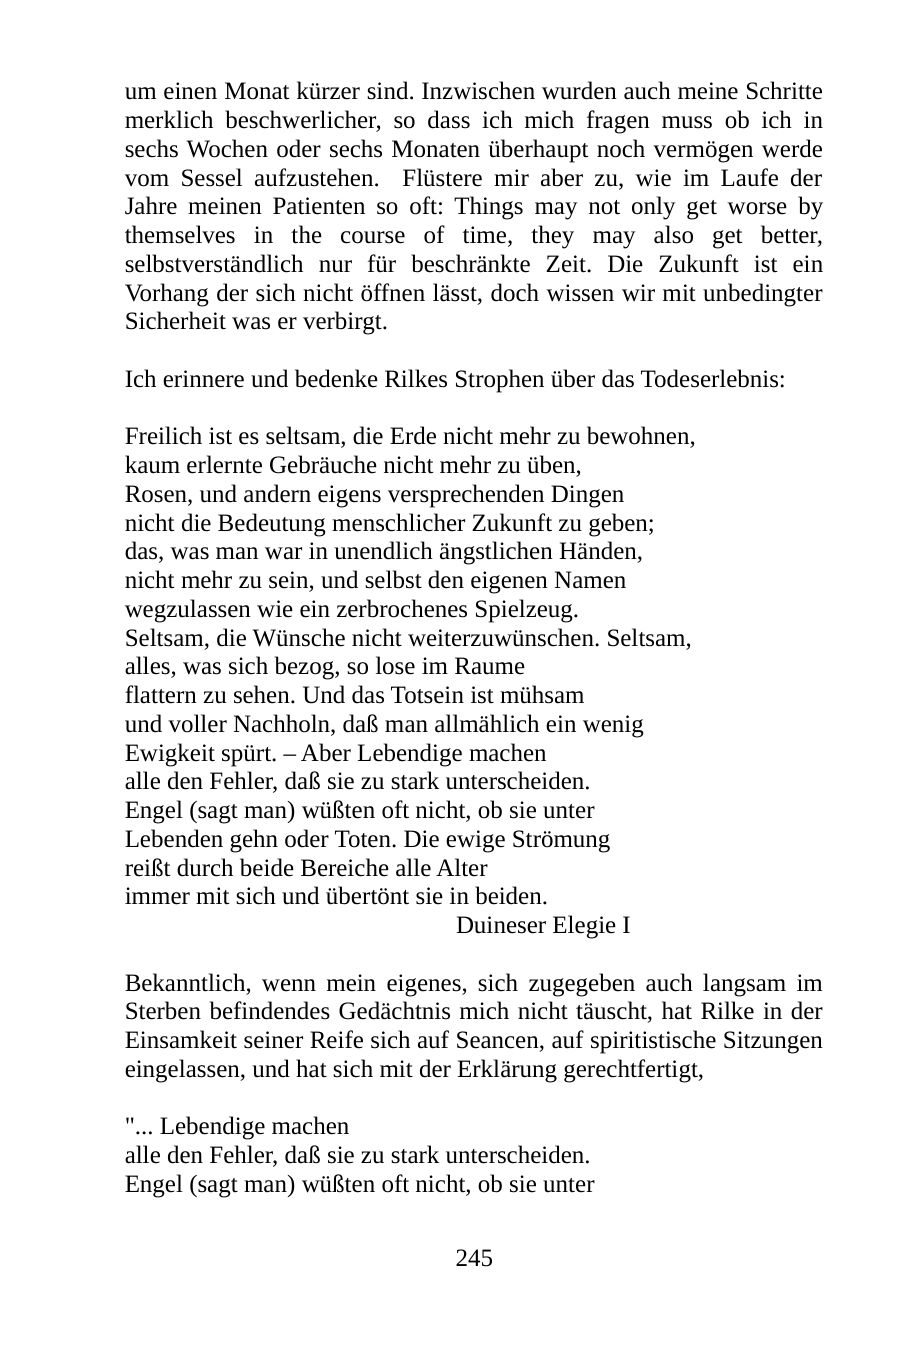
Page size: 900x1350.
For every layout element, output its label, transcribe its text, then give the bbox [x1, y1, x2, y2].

text - um einen Monat kürzer sind. Inzwischen wurden auch meine Schritte merklich beschwerlicher, so dass ich mich fragen muss ob ich in sechs Wochen oder sechs Monaten überhaupt noch vermögen werde vom Sessel aufzustehen. Flüstere mir aber zu, wie im Laufe der Jahre meinen Patienten so oft: Things may not only get worse by themselves in the course of time, they may also get better, selbstverständlich nur für beschränkte Zeit. Die Zukunft ist ein Vorhang der sich nicht öffnen lässt, doch wissen wir mit unbedingter Sicherheit was er verbirgt. [124, 76, 823, 335]
text Ewigkeit spürt. – Aber Lebendige machen [124, 738, 823, 766]
text nicht mehr zu sein, und selbst den eigenen Namen [124, 565, 823, 594]
text Ich erinnere und bedenke Rilkes Strophen über das Todeserlebnis: [124, 364, 823, 393]
text alles, was sich bezog, so lose im Raume [124, 651, 823, 680]
text reißt durch beide Bereiche alle Alter [124, 853, 823, 881]
text kaum erlernte Gebräuche nicht mehr zu üben, [124, 450, 823, 479]
text wegzulassen wie ein zerbrochenes Spielzeug. [124, 594, 823, 623]
text flattern zu sehen. Und das Totsein ist mühsam [124, 680, 823, 709]
text das, was man war in unendlich ängstlichen Händen, [124, 536, 823, 565]
text alle den Fehler, daß sie zu stark unterscheiden. [124, 766, 823, 795]
text Engel (sagt man) wüßten oft nicht, ob sie unter [124, 1169, 823, 1198]
text nicht die Bedeutung menschlicher Zukunft zu geben; [124, 508, 823, 536]
text alle den Fehler, daß sie zu stark unterscheiden. [124, 1140, 823, 1169]
text Seltsam, die Wünsche nicht weiterzuwünschen. Seltsam, [124, 623, 823, 651]
text Freilich ist es seltsam, die Erde nicht mehr zu bewohnen, [124, 421, 823, 450]
text Lebenden gehn oder Toten. Die ewige Strömung [124, 824, 823, 853]
text Engel (sagt man) wüßten oft nicht, ob sie unter [124, 795, 823, 824]
text Bekanntlich, wenn mein eigenes, sich zugegeben auch langsam im Sterben befindendes Gedächtnis mich nicht täuscht, hat Rilke in der Einsamkeit seiner Reife sich auf Seancen, auf spiritistische Sitzungen eingelassen, und hat sich mit der Erklärung gerechtfertigt, [124, 968, 823, 1083]
text und voller Nachholn, daß man allmählich ein wenig [124, 709, 823, 738]
text Rosen, und andern eigens versprechenden Dingen [124, 479, 823, 508]
text "... Lebendige machen [124, 1111, 823, 1140]
text immer mit sich und übertönt sie in beiden. [124, 881, 823, 910]
text Duineser Elegie I [124, 910, 823, 939]
